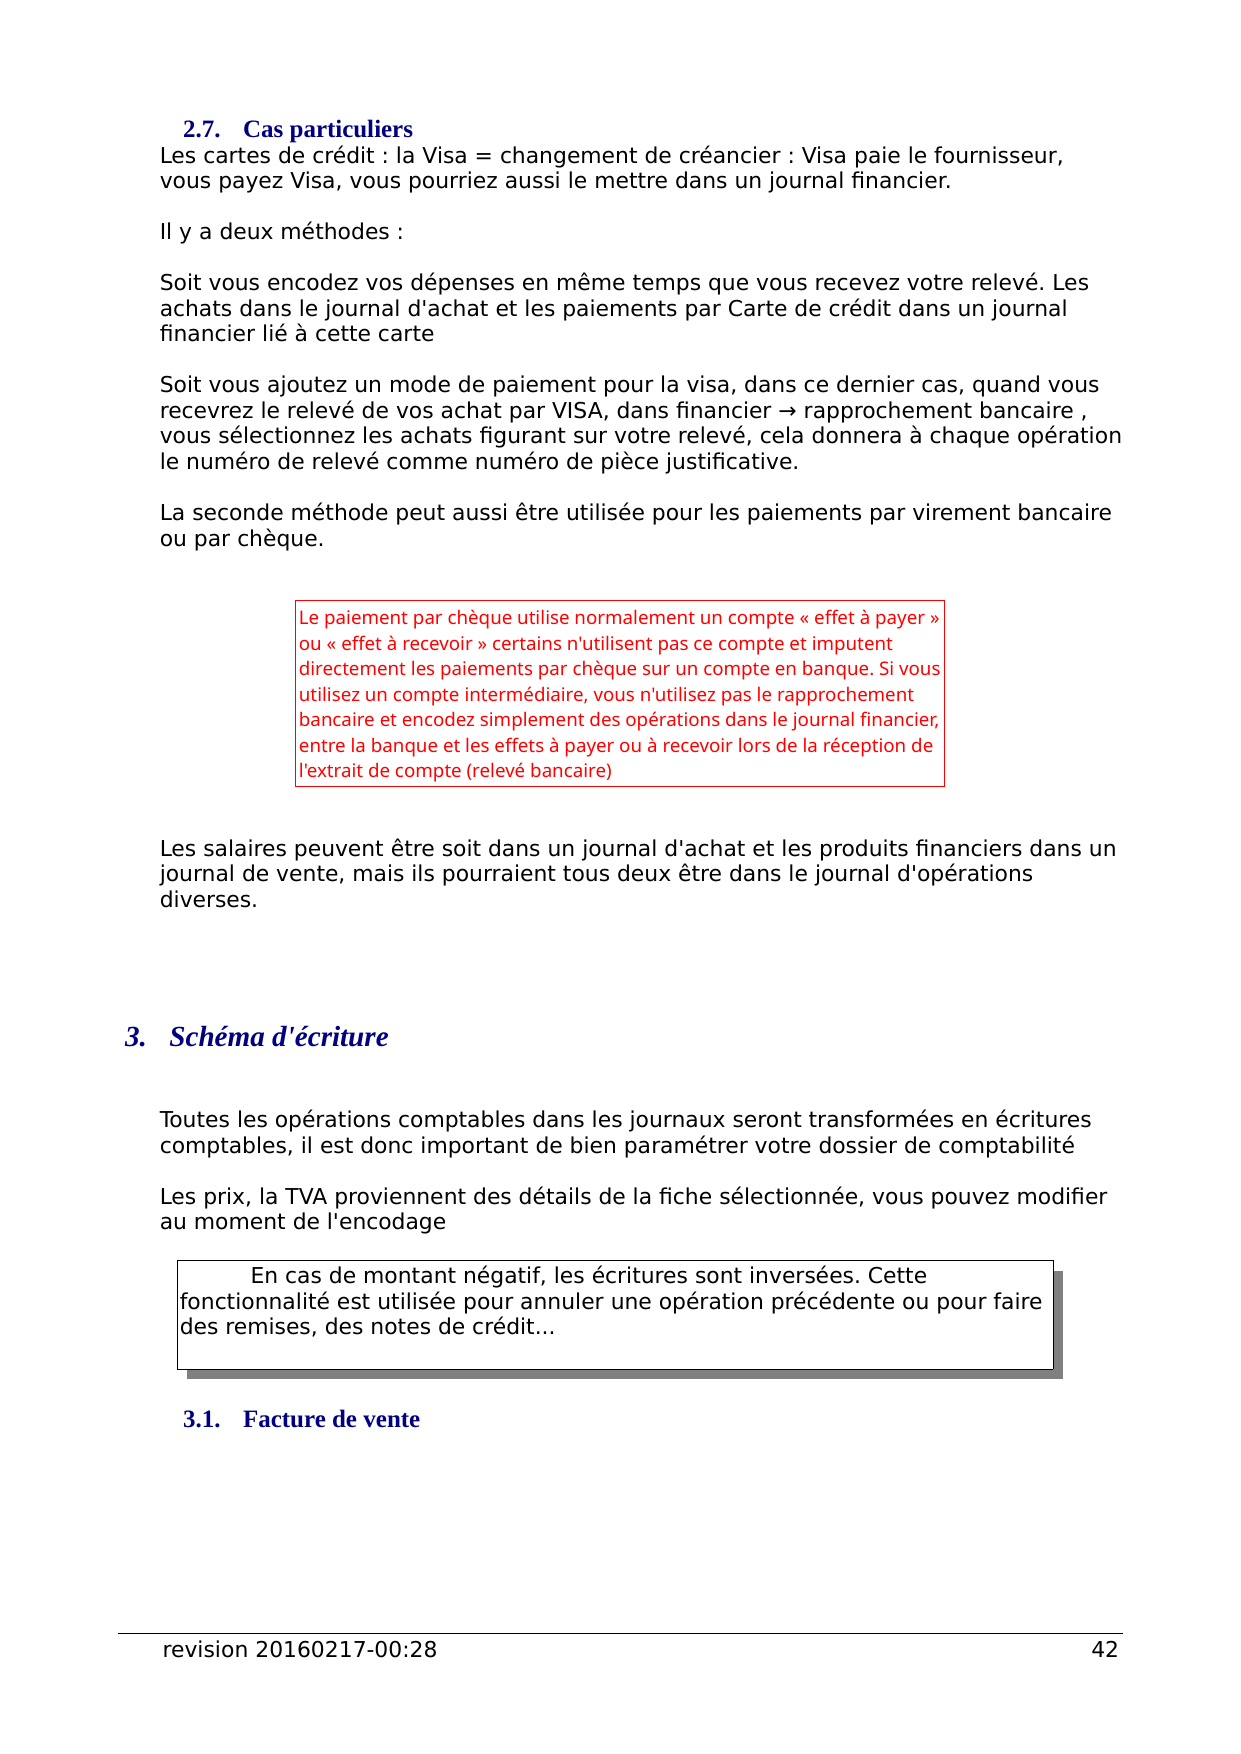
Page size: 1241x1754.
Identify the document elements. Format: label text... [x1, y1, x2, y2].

subtitle Cas particuliers [177, 114, 1123, 143]
text Il y a deux méthodes : [159, 219, 1123, 245]
subtitle Schéma d'écriture [117, 1019, 1123, 1052]
text Les salaires peuvent être soit dans un journal d'achat et les produits financiers dans un journal de vente, mais ils pourraient tous deux être dans le journal d'opérations diverses. [159, 836, 1123, 913]
text En cas de montant négatif, les écritures sont inversées. Cette fonctionnalité est utilisée pour annuler une opération précédente ou pour faire des remises, des notes de crédit... [178, 1261, 1053, 1340]
text La seconde méthode peut aussi être utilisée pour les paiements par virement bancaire ou par chèque. [159, 500, 1123, 551]
text Soit vous ajoutez un mode de paiement pour la visa, dans ce dernier cas, quand vous recevrez le relevé de vos achat par VISA, dans financier → rapprochement bancaire , vous sélectionnez les achats figurant sur votre relevé, cela donnera à chaque opération le numéro de relevé comme numéro de pièce justificative. [159, 372, 1123, 474]
text Les prix, la TVA proviennent des détails de la fiche sélectionnée, vous pouvez modifier au moment de l'encodage [159, 1184, 1123, 1235]
text Soit vous encodez vos dépenses en même temps que vous recevez votre relevé. Les achats dans le journal d'achat et les paiements par Carte de crédit dans un journal financier lié à cette carte [159, 270, 1123, 347]
text Les cartes de crédit : la Visa = changement de créancier : Visa paie le fournisseur, vous payez Visa, vous pourriez aussi le mettre dans un journal financier. [159, 143, 1123, 194]
text Toutes les opérations comptables dans les journaux seront transformées en écritures comptables, il est donc important de bien paramétrer votre dossier de comptabilité [159, 1107, 1123, 1158]
text Le paiement par chèque utilise normalement un compte « effet à payer » ou « effet à recevoir » certains n'utilisent pas ce compte et imputent directement les paiements par chèque sur un compte en banque. Si vous utilisez un compte intermédiaire, vous n'utilisez pas le rapprochement bancaire et encodez simplement des opérations dans le journal financier, entre la banque et les effets à payer ou à recevoir lors de la réception de l'extrait de compte (relevé bancaire) [296, 601, 944, 786]
subtitle Facture de vente [177, 1404, 1123, 1433]
